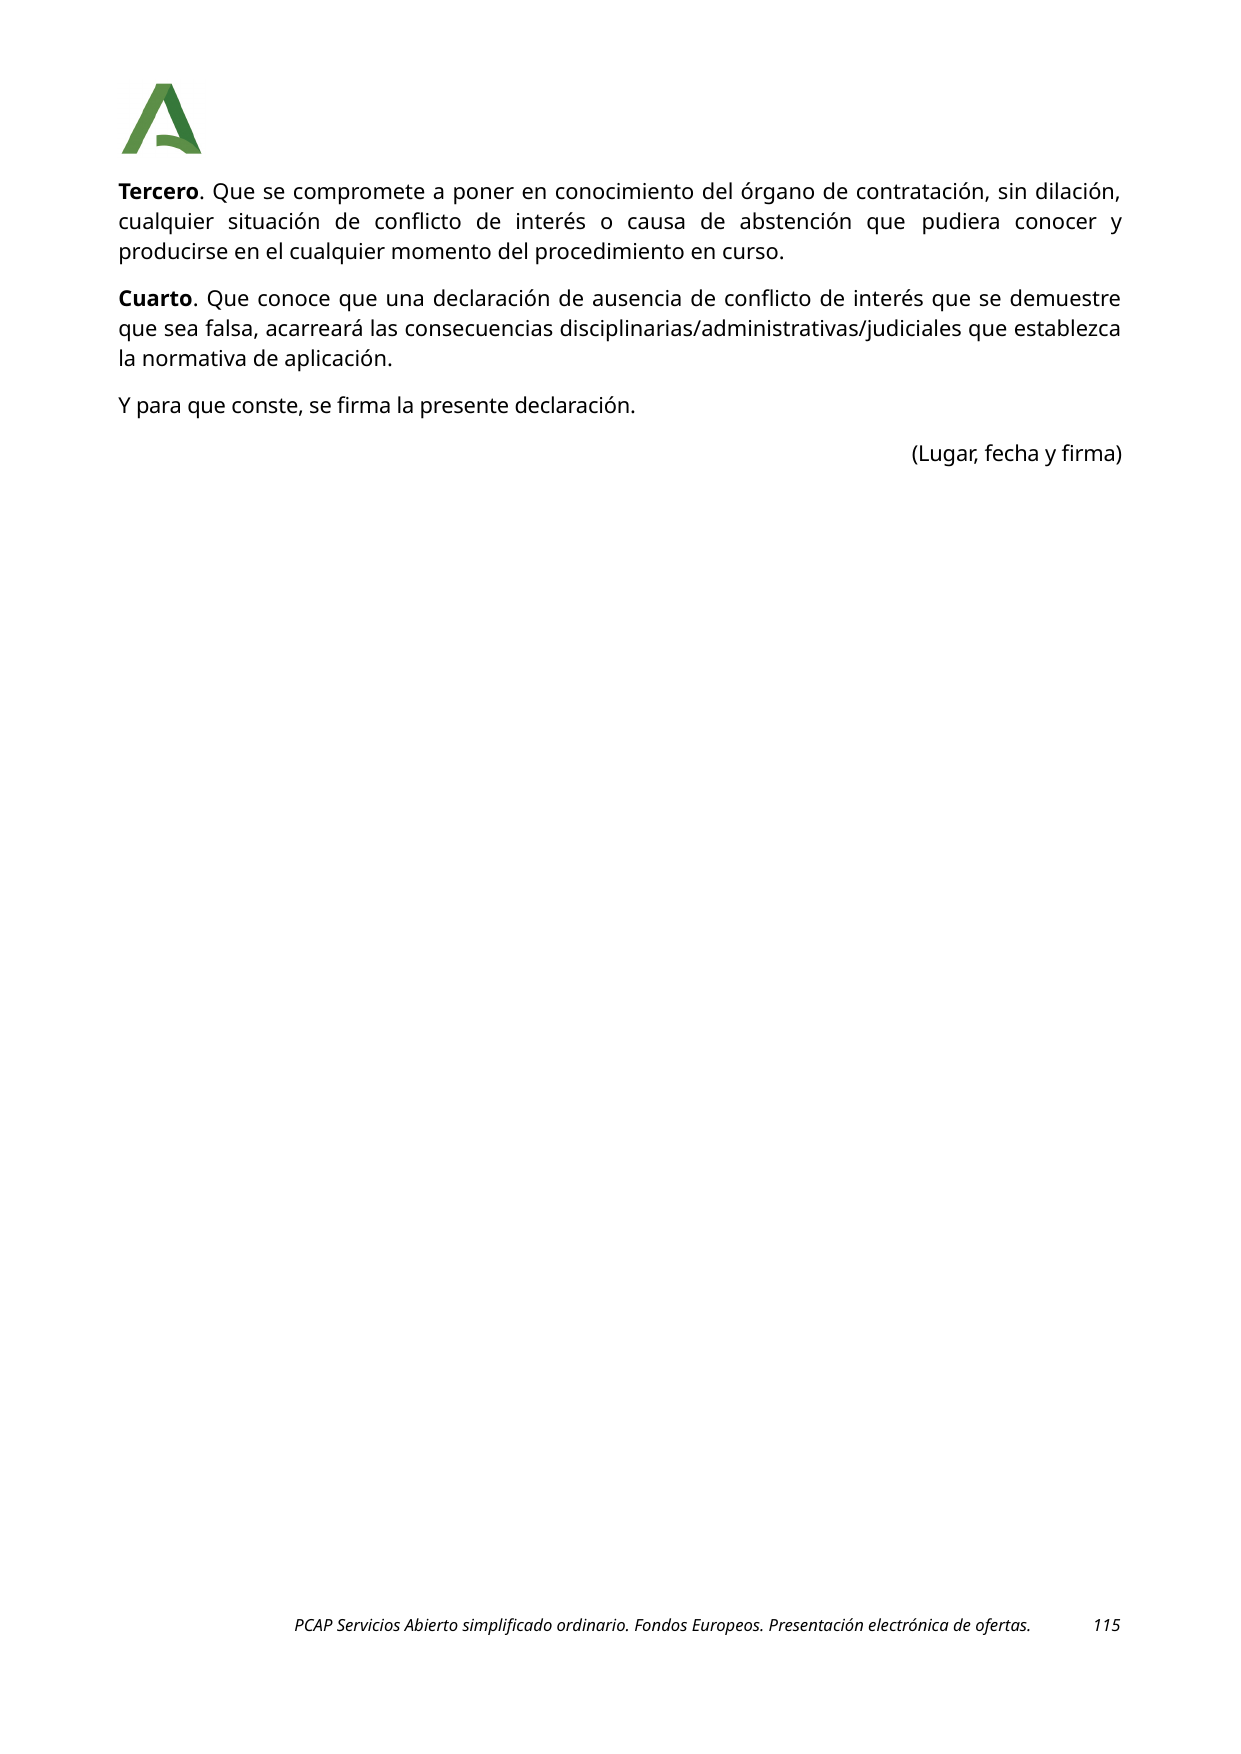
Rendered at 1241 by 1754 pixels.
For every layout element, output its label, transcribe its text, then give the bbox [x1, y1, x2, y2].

text Tercero. Que se compromete a poner en conocimiento del órgano de contratación, sin dilación, cualquier situación de conflicto de interés o causa de abstención que pudiera conocer y producirse en el cualquier momento del procedimiento en curso. [118, 176, 1122, 266]
text Y para que conste, se firma la presente declaración. [118, 391, 1122, 420]
text Cuarto. Que conoce que una declaración de ausencia de conflicto de interés que se demuestre que sea falsa, acarreará las consecuencias disciplinarias/administrativas/judiciales que establezca la normativa de aplicación. [118, 283, 1122, 373]
text (Lugar, fecha y firma) [118, 438, 1122, 470]
picture [117, 79, 206, 158]
